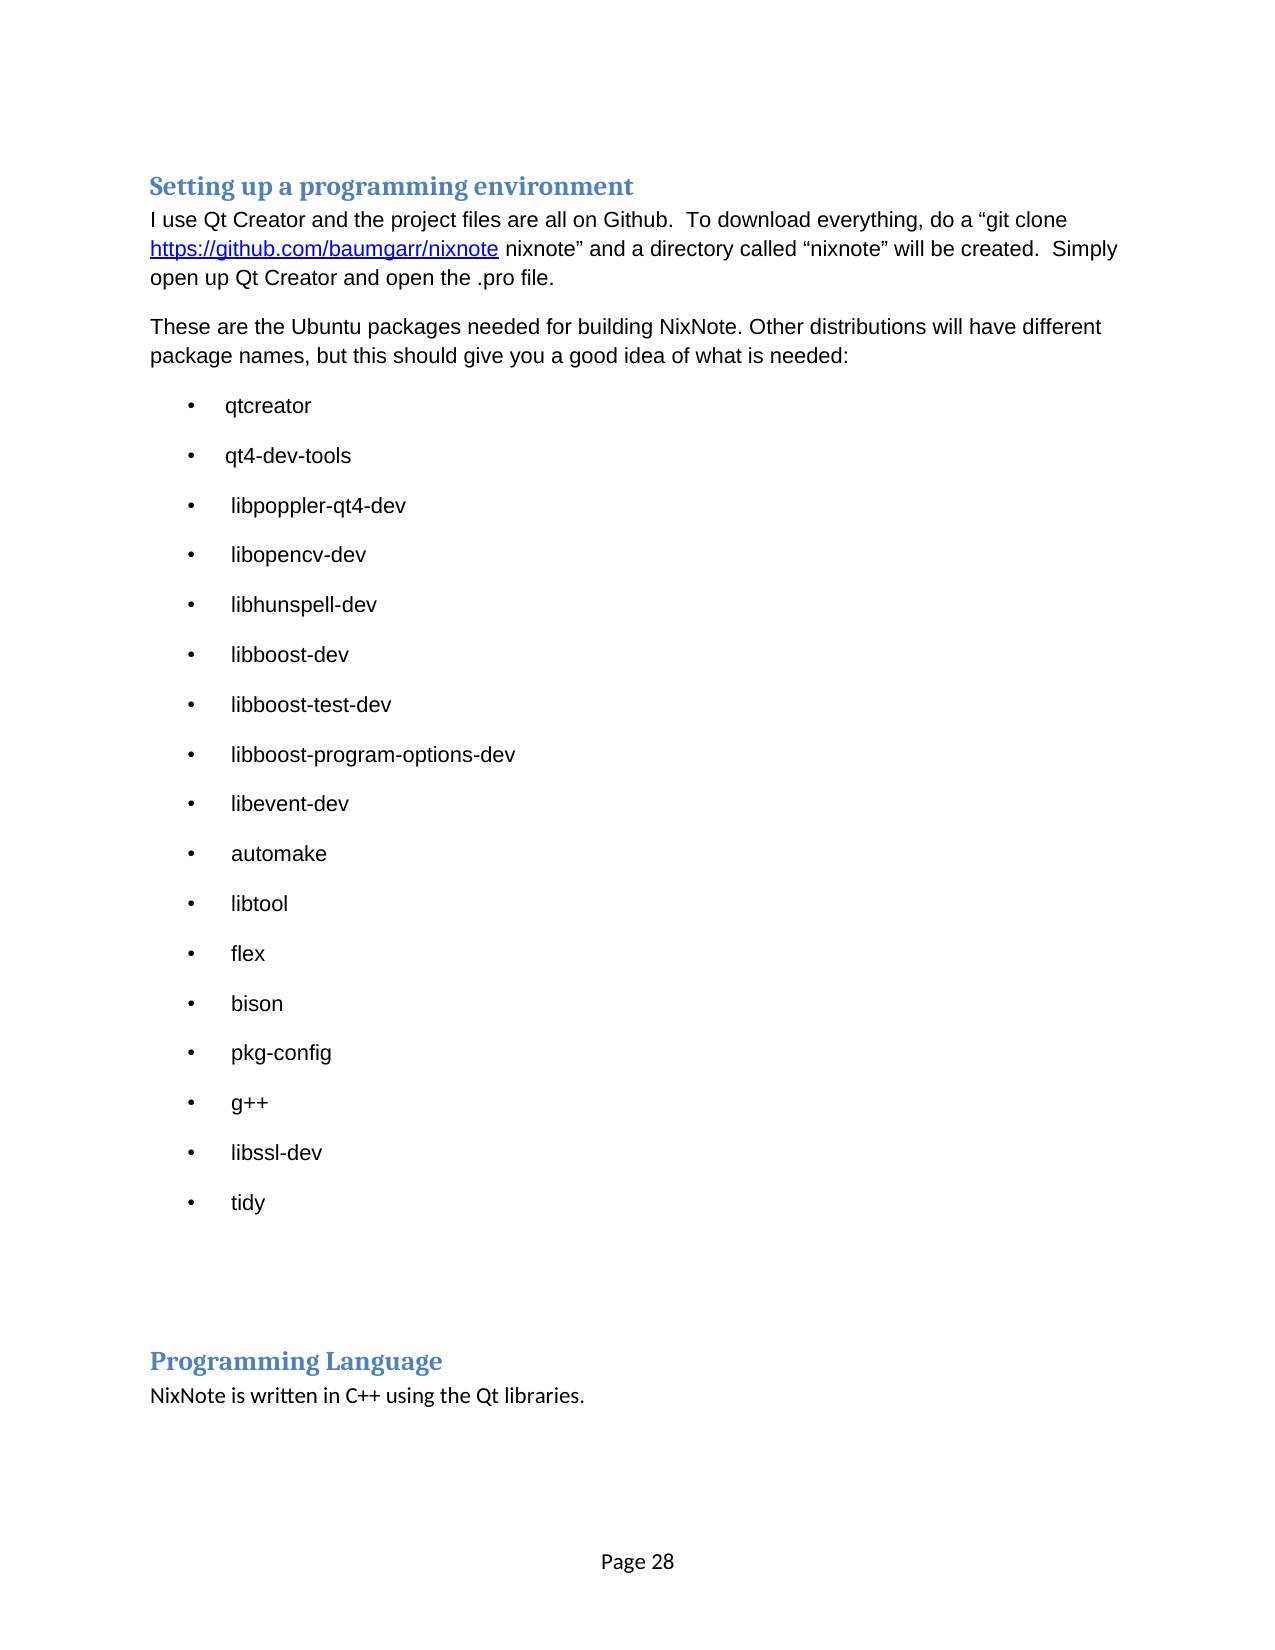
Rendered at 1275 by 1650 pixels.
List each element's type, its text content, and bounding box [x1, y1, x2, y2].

subtitle Programming Language [150, 1346, 1125, 1377]
list g++ [187, 1090, 1125, 1115]
list libboost-test-dev [187, 692, 1125, 717]
list libhunspell-dev [187, 592, 1125, 617]
list libboost-program-options-dev [187, 742, 1125, 767]
list libevent-dev [187, 791, 1125, 817]
list libpoppler-qt4-dev [187, 493, 1125, 518]
list pkg-config [187, 1040, 1125, 1066]
list libtool [187, 891, 1125, 916]
text NixNote is written in C++ using the Qt libraries. [150, 1381, 1125, 1409]
list qt4-dev-tools [187, 443, 1125, 468]
list libssl-dev [187, 1140, 1125, 1165]
subtitle Setting up a programming environment [150, 171, 1125, 202]
list tidy [187, 1190, 1125, 1215]
list qtcreator [187, 393, 1125, 418]
list libboost-dev [187, 642, 1125, 667]
text I use Qt Creator and the project files are all on Github. To download everything, do a “git clone https://github.com/baumgarr/nixnote nixnote” and a directory called “nixnote” will be created. Simply open up Qt Creator and open the .pro file. [150, 207, 1125, 290]
text These are the Ubuntu packages needed for building NixNote. Other distributions will have different package names, but this should give you a good idea of what is needed: [150, 314, 1125, 368]
list flex [187, 941, 1125, 966]
list bison [187, 991, 1125, 1016]
list automake [187, 841, 1125, 866]
list libopencv-dev [187, 542, 1125, 568]
